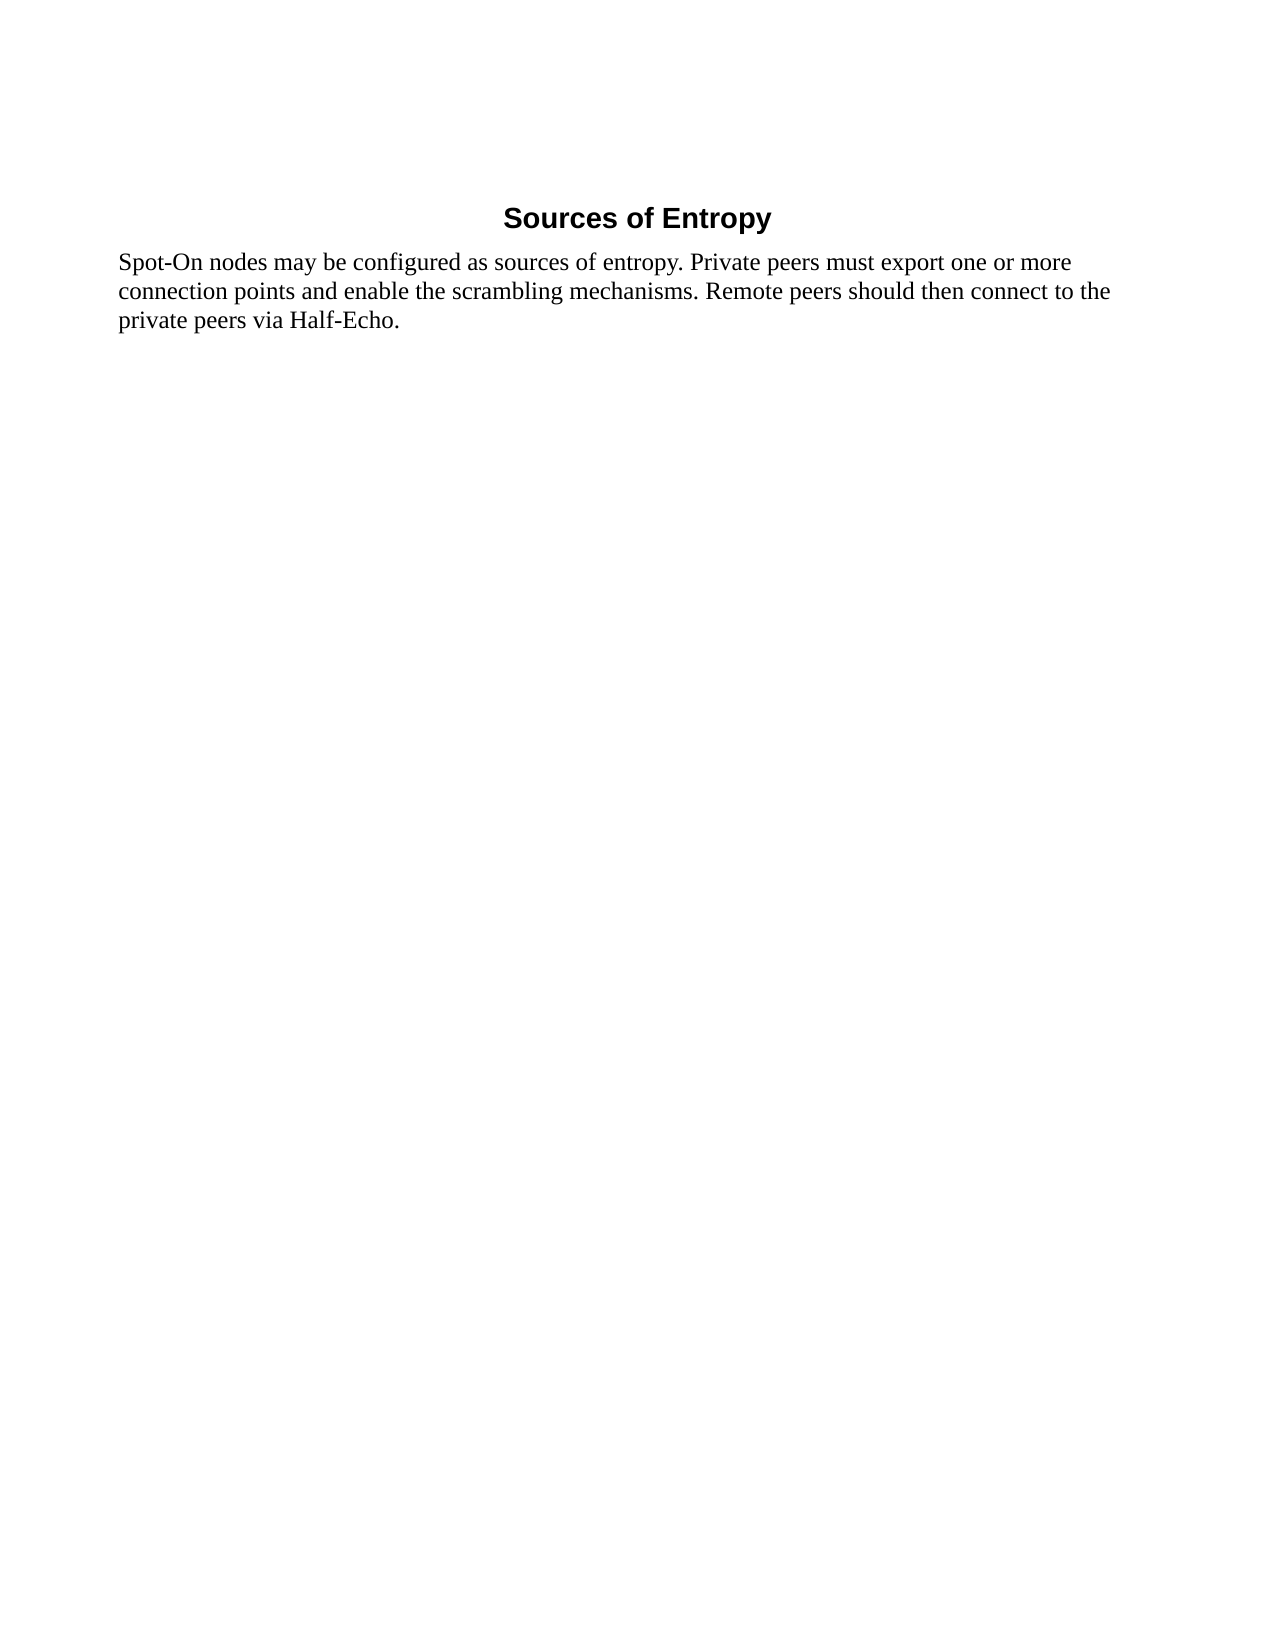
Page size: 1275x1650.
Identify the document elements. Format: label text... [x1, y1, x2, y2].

subtitle Sources of Entropy [118, 201, 1157, 235]
text Spot-On nodes may be configured as sources of entropy. Private peers must export one or more connection points and enable the scrambling mechanisms. Remote peers should then connect to the private peers via Half-Echo. [118, 247, 1157, 334]
